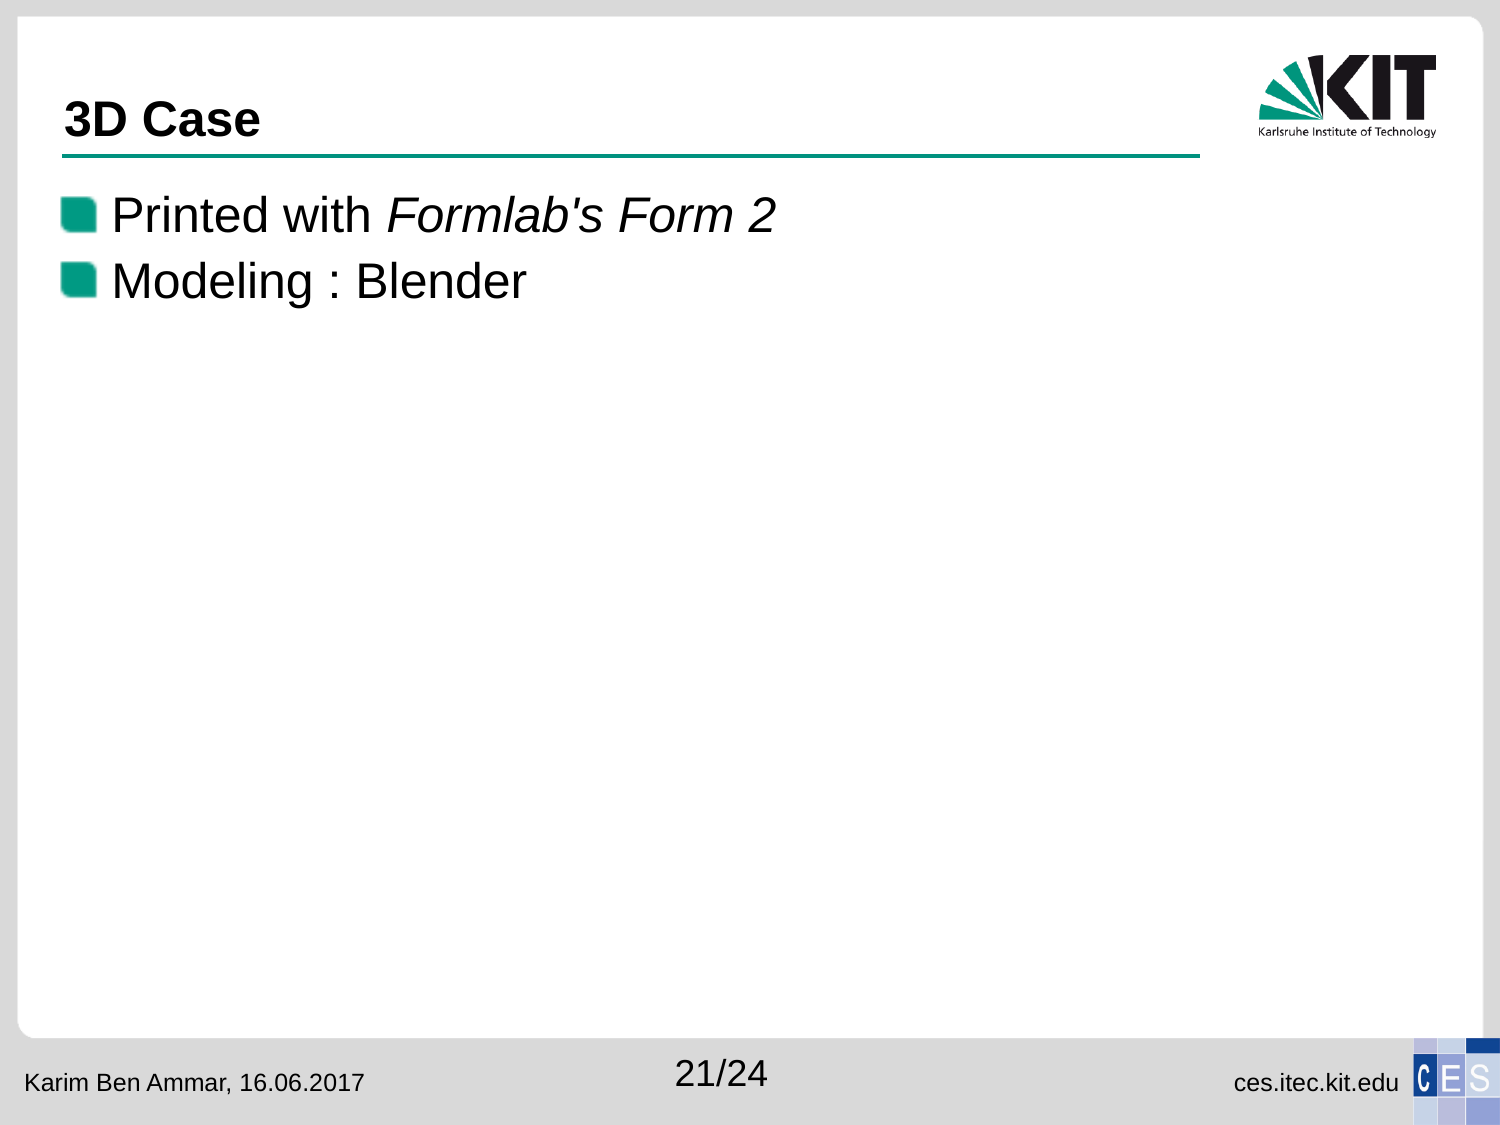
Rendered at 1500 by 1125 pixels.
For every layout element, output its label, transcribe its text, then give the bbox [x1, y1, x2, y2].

picture [0, 0, 1500, 1125]
text_box 21/24 [659, 1045, 783, 1117]
text_box Printed with Formlab's Form 2 Modeling : Blender [45, 179, 1456, 1021]
title 3D Case [64, 54, 1198, 147]
